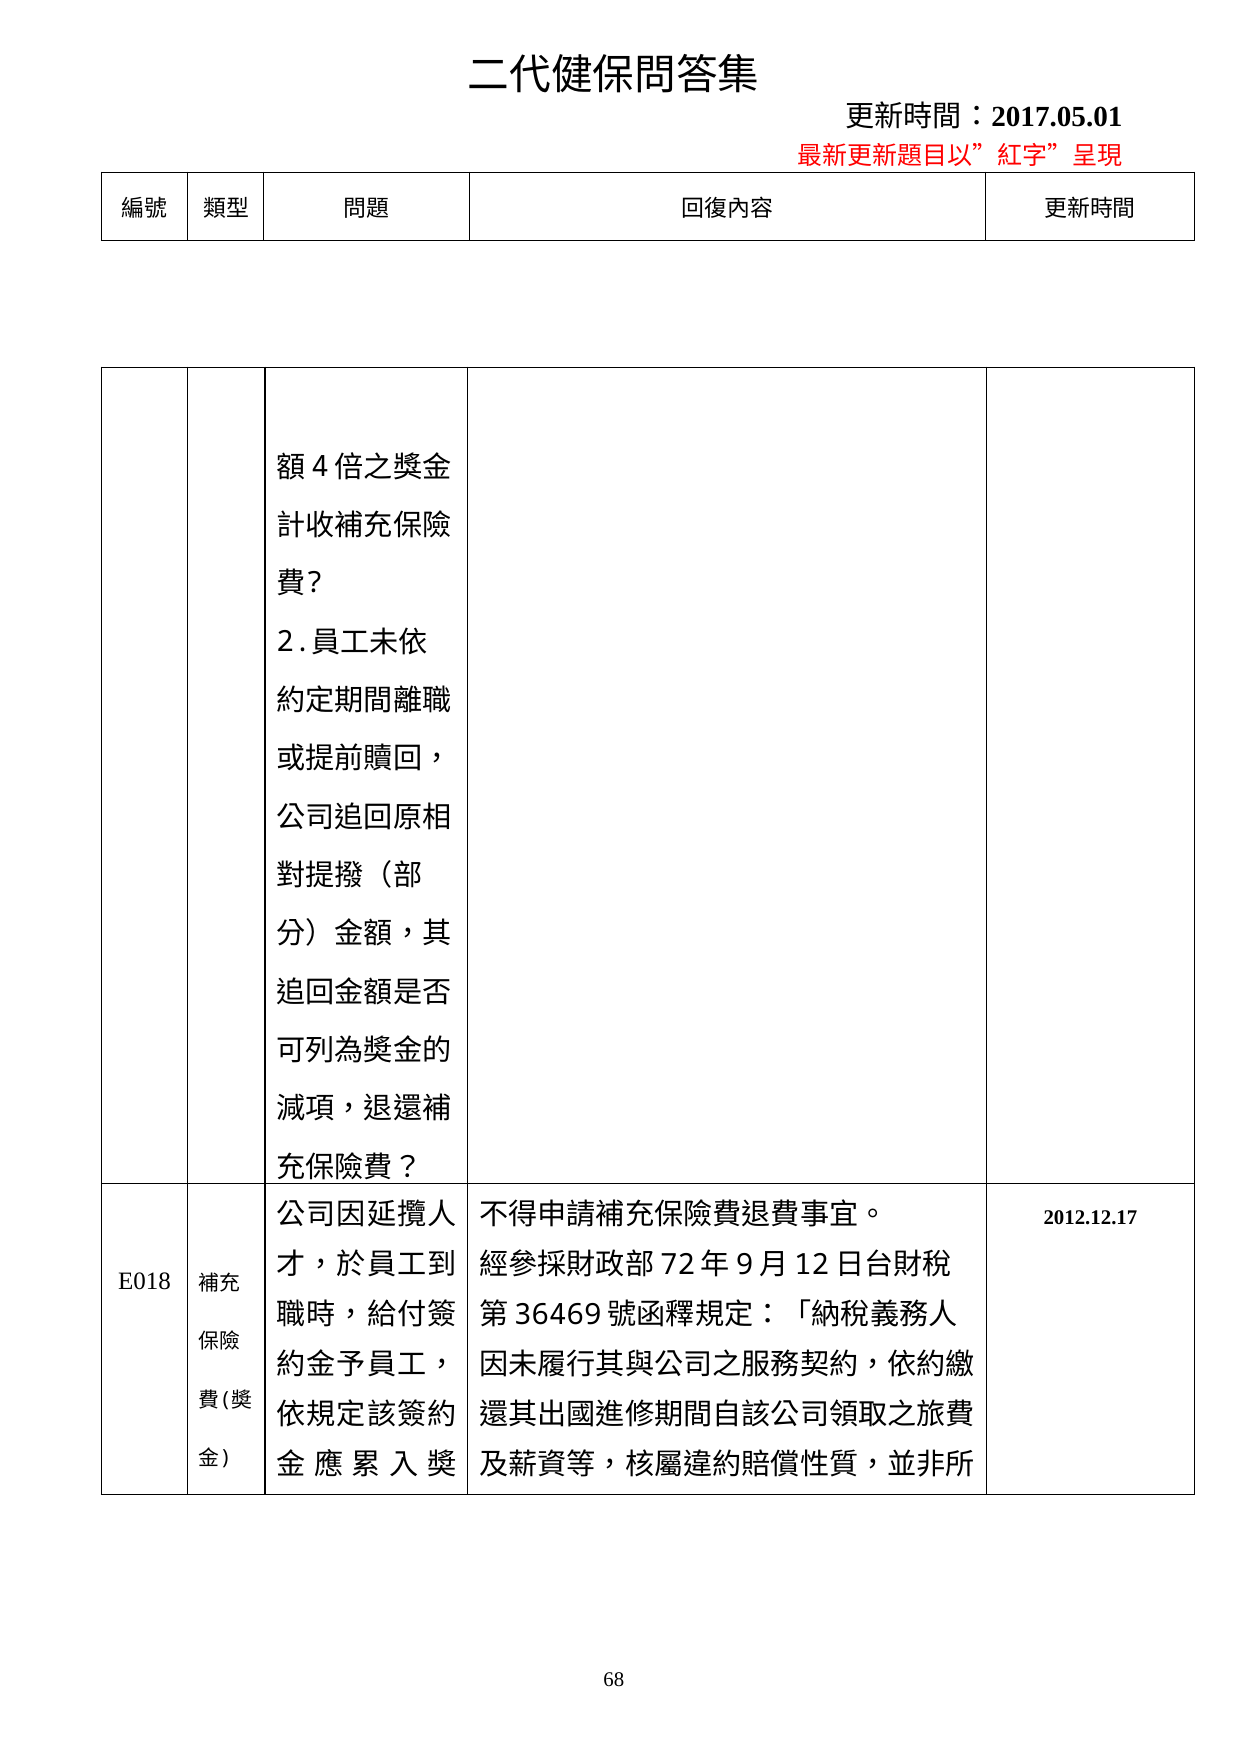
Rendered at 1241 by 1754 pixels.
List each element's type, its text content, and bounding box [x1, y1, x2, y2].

table_cell 不得申請補充保險費退費事宜。 經參採財政部72年9月12日台財稅第36469號函釋規定：「納稅義務人因未履行其與公司之服務契約，依約繳還其出國進修期間自該公司領取之旅費及薪資等，核屬違約賠償性質，並非所 [468, 1184, 986, 1494]
table_cell 額4倍之獎金計收補充保險費? 2.員工未依約定期間離職或提前贖回，公司追回原相對提撥（部分）金額，其追回金額是否可列為奬金的減項，退還補充保險費？ [266, 368, 467, 1183]
table_cell 補充保險費(奬金) [188, 1184, 264, 1494]
table_cell [987, 368, 1194, 1183]
table_cell [468, 368, 986, 1183]
table_cell [188, 368, 264, 1183]
table_cell 公司因延攬人才，於員工到職時，給付簽約金予員工，依規定該簽約金應累入奬 [266, 1184, 467, 1494]
table_cell [102, 368, 187, 1183]
table_cell 2012.12.17 [987, 1184, 1194, 1494]
table_cell E018 [102, 1184, 187, 1494]
